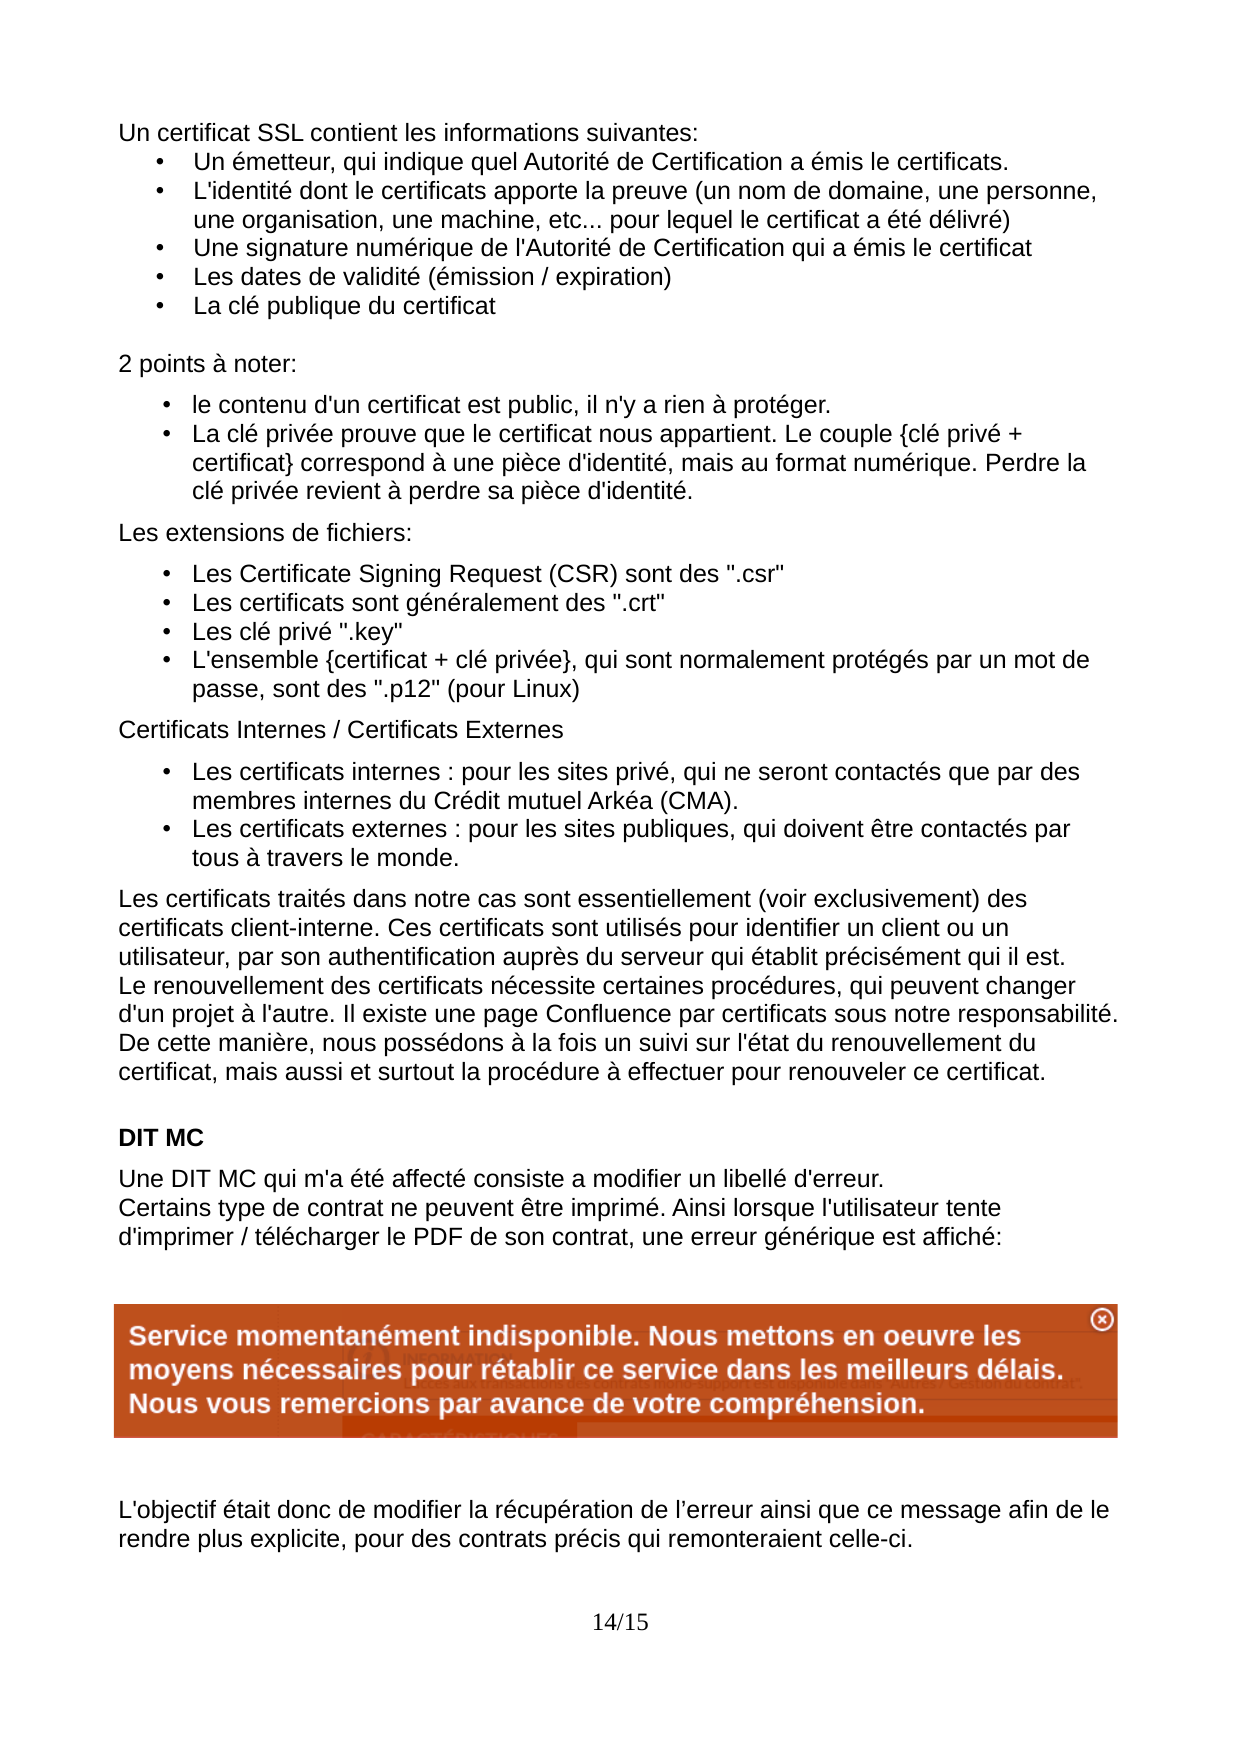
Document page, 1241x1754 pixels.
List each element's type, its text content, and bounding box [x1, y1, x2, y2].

list Un émetteur, qui indique quel Autorité de Certification a émis le certificats. [156, 147, 1122, 176]
text Les extensions de fichiers: [118, 518, 1122, 546]
list La clé privée prouve que le certificat nous appartient. Le couple {clé privé + certificat} correspond à une pièce d'identité, mais au format numérique. Perdre la clé privée revient à perdre sa pièce d'identité. [162, 419, 1122, 505]
picture [113, 1304, 1118, 1438]
text Les certificats traités dans notre cas sont essentiellement (voir exclusivement) des certificats client-interne. Ces certificats sont utilisés pour identifier un client ou un utilisateur, par son authentification auprès du serveur qui établit précisément qui il est. [118, 884, 1122, 971]
list Les Certificate Signing Request (CSR) sont des ".csr" [162, 559, 1122, 588]
list L'identité dont le certificats apporte la preuve (un nom de domaine, une personne, une organisation, une machine, etc... pour lequel le certificat a été délivré) [156, 176, 1122, 233]
list Les certificats sont généralement des ".crt" [162, 588, 1122, 617]
list Les certificats externes : pour les sites publiques, qui doivent être contactés par tous à travers le monde. [162, 814, 1122, 872]
subtitle DIT MC [118, 1123, 1122, 1152]
list Les certificats internes : pour les sites privé, qui ne seront contactés que par des membres internes du Crédit mutuel Arkéa (CMA). [162, 757, 1122, 814]
text Une DIT MC qui m'a été affecté consiste a modifier un libellé d'erreur. [118, 1164, 1122, 1193]
text L'objectif était donc de modifier la récupération de l’erreur ainsi que ce message afin de le rendre plus explicite, pour des contrats précis qui remonteraient celle-ci. [118, 1495, 1122, 1553]
list Une signature numérique de l'Autorité de Certification qui a émis le certificat [156, 233, 1122, 262]
text Certificats Internes / Certificats Externes [118, 716, 1122, 744]
list Les clé privé ".key" [162, 617, 1122, 645]
list L'ensemble {certificat + clé privée}, qui sont normalement protégés par un mot de passe, sont des ".p12" (pour Linux) [162, 645, 1122, 703]
text 2 points à noter: [118, 349, 1122, 377]
text Un certificat SSL contient les informations suivantes: [118, 118, 1122, 147]
list La clé publique du certificat [156, 291, 1122, 320]
text Certains type de contrat ne peuvent être imprimé. Ainsi lorsque l'utilisateur tente d'imprimer / télécharger le PDF de son contrat, une erreur générique est affiché: [118, 1193, 1122, 1251]
list Les dates de validité (émission / expiration) [156, 262, 1122, 291]
list le contenu d'un certificat est public, il n'y a rien à protéger. [162, 390, 1122, 419]
text Le renouvellement des certificats nécessite certaines procédures, qui peuvent changer d'un projet à l'autre. Il existe une page Confluence par certificats sous notre responsabilité. De cette manière, nous possédons à la fois un suivi sur l'état du renouvellement du certificat, mais aussi et surtout la procédure à effectuer pour renouveler ce certificat. [118, 971, 1122, 1086]
